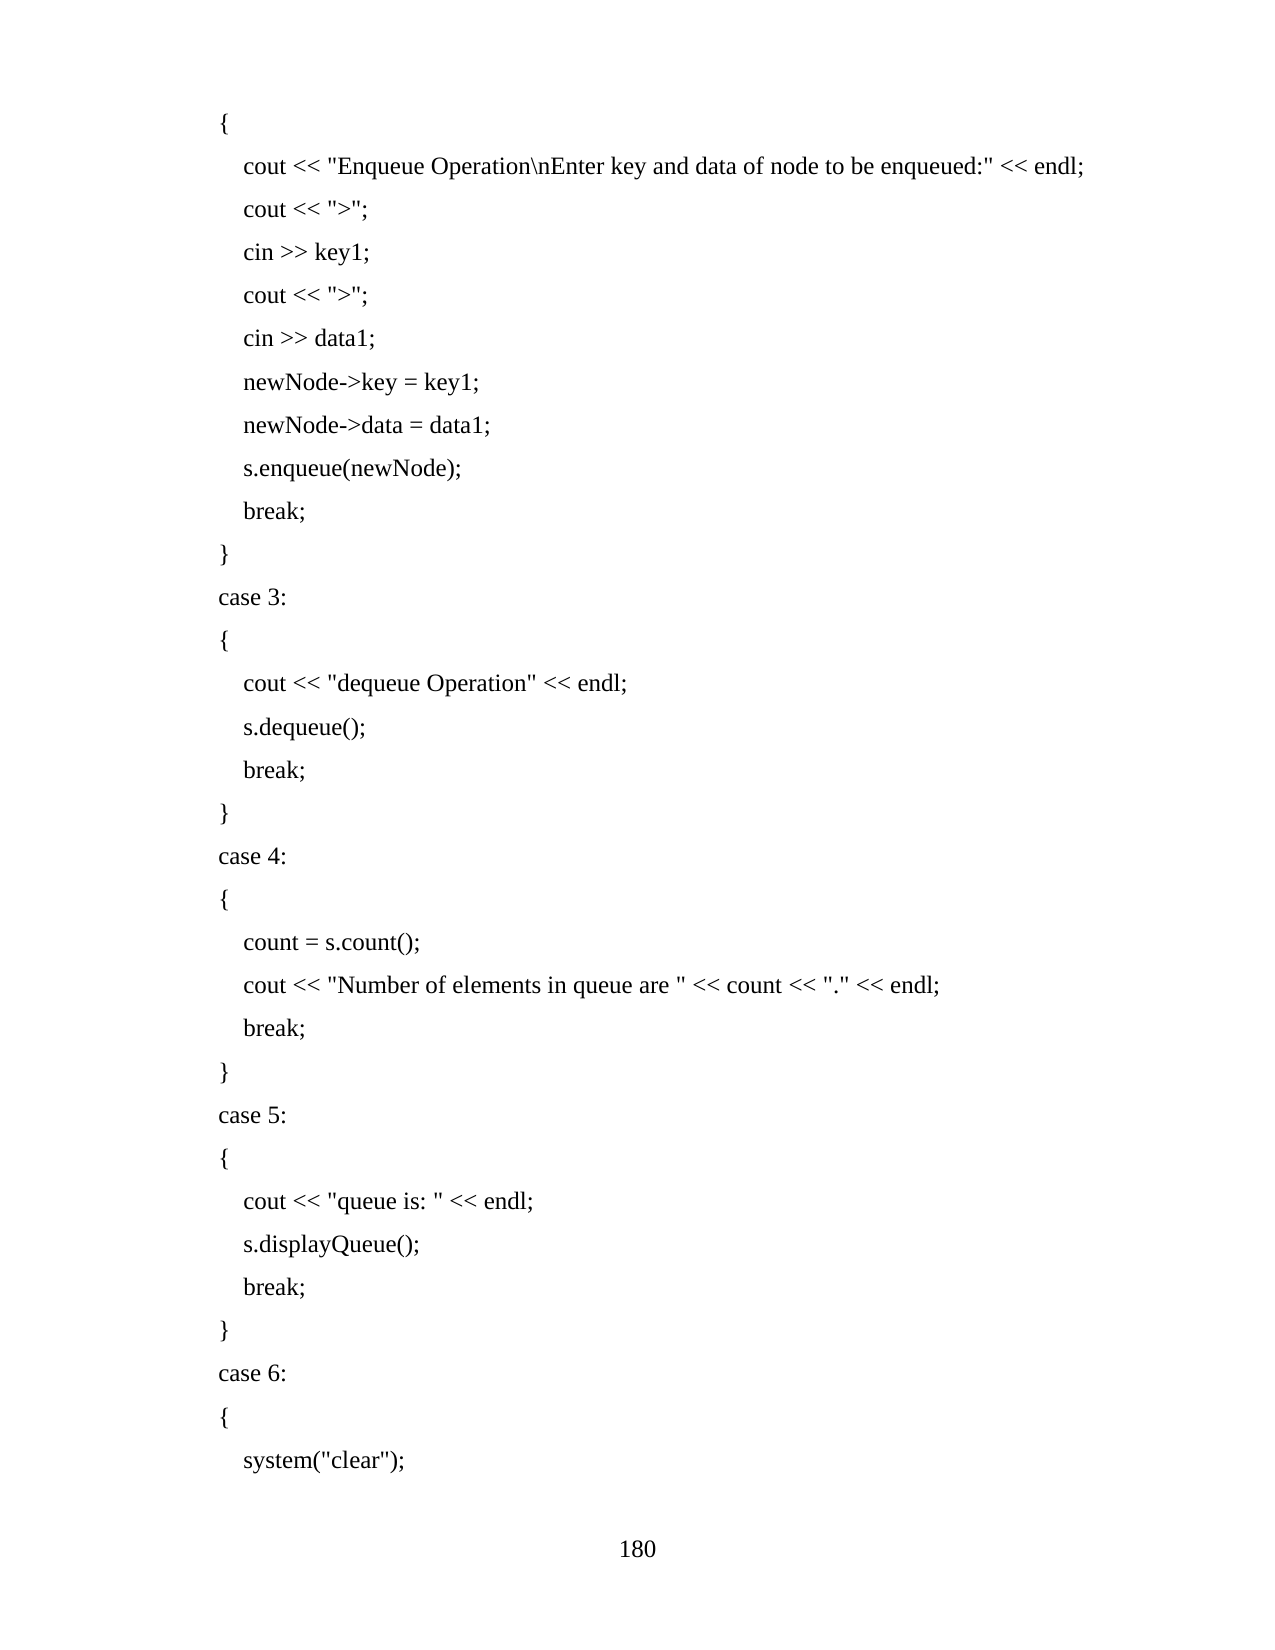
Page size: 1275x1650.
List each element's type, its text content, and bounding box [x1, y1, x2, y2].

text s.displayQueue(); [118, 1229, 1157, 1258]
text cout << "Number of elements in queue are " << count << "." << endl; [118, 970, 1157, 999]
text case 4: [118, 841, 1157, 870]
text s.enqueue(newNode); [118, 453, 1157, 482]
text cout << "dequeue Operation" << endl; [118, 668, 1157, 697]
text case 6: [118, 1358, 1157, 1387]
text case 5: [118, 1100, 1157, 1128]
text cin >> data1; [118, 323, 1157, 352]
text { [118, 1402, 1157, 1430]
text newNode->key = key1; [118, 367, 1157, 395]
text { [118, 1143, 1157, 1172]
text } [118, 539, 1157, 568]
text break; [118, 755, 1157, 783]
text } [118, 798, 1157, 827]
text cout << "Enqueue Operation\nEnter key and data of node to be enqueued:" << endl; [118, 151, 1157, 180]
text cout << ">"; [118, 194, 1157, 223]
text s.dequeue(); [118, 712, 1157, 740]
text count = s.count(); [118, 927, 1157, 956]
text break; [118, 496, 1157, 525]
text newNode->data = data1; [118, 410, 1157, 438]
text break; [118, 1013, 1157, 1042]
text cout << ">"; [118, 280, 1157, 309]
text { [118, 884, 1157, 913]
text { [118, 625, 1157, 654]
text cin >> key1; [118, 237, 1157, 266]
text system("clear"); [118, 1445, 1157, 1473]
text case 3: [118, 582, 1157, 611]
text { [118, 108, 1157, 137]
text cout << "queue is: " << endl; [118, 1186, 1157, 1215]
text } [118, 1057, 1157, 1085]
text } [118, 1315, 1157, 1344]
text break; [118, 1272, 1157, 1301]
